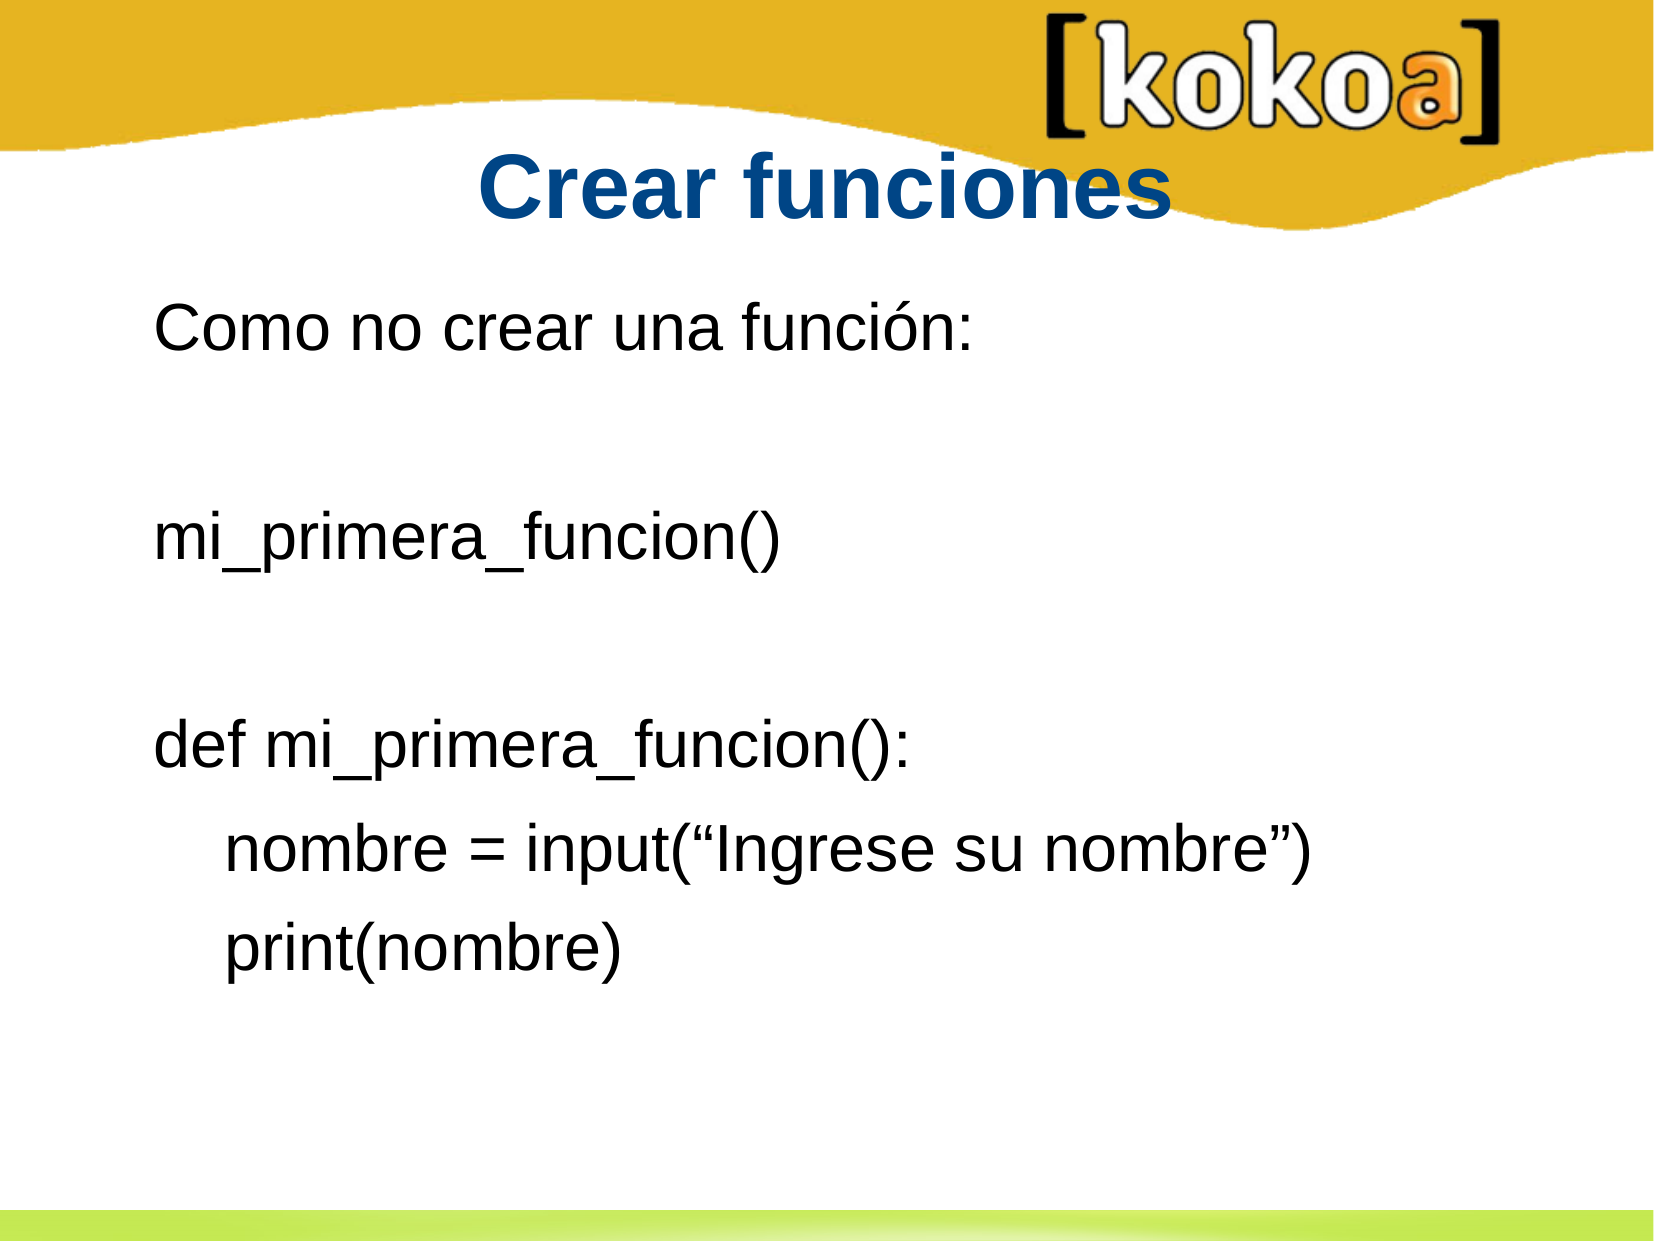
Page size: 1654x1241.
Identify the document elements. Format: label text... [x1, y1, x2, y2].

picture [0, 0, 1654, 488]
list Como no crear una función: mi_primera_funcion() def mi_primera_funcion(): nombre = input(“Ingrese su nombre”) print(nombre) [82, 290, 1571, 1010]
title Crear funciones [82, 83, 1571, 290]
picture [0, 1210, 1654, 1241]
